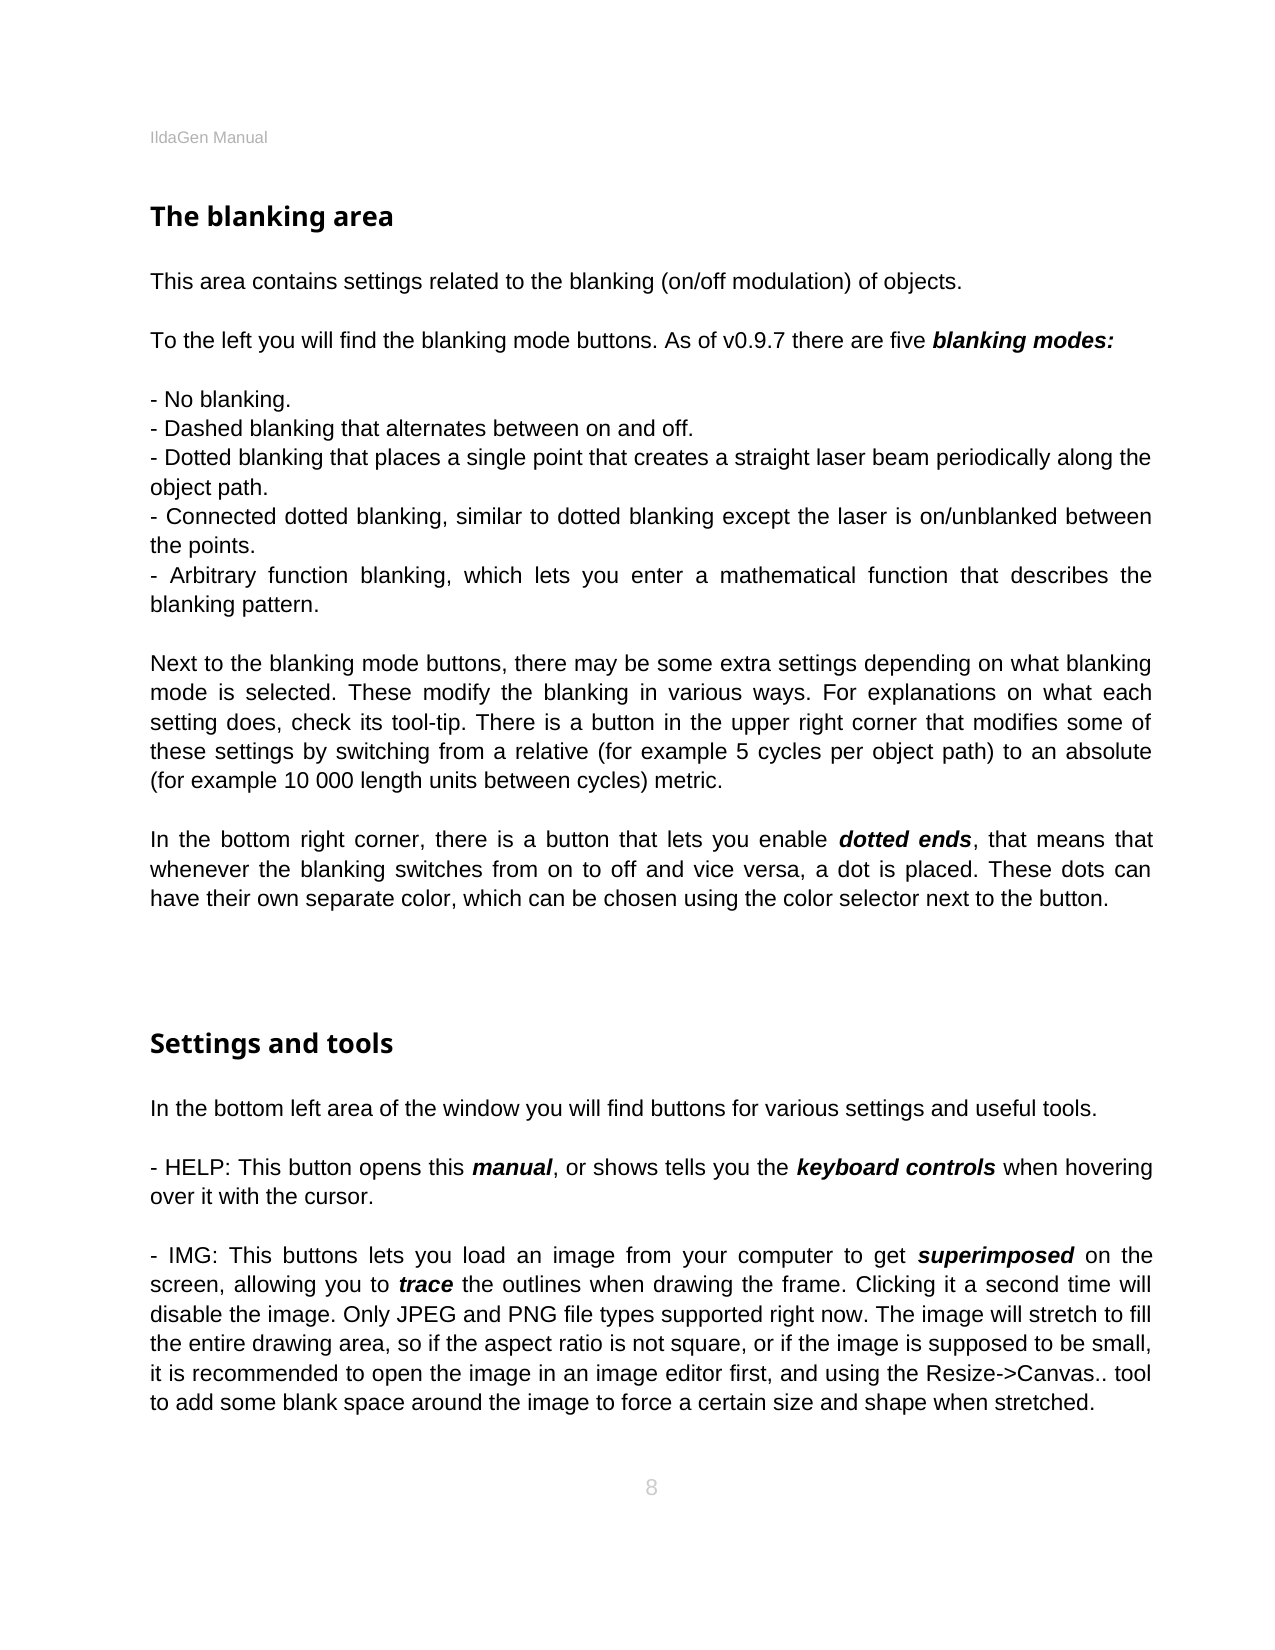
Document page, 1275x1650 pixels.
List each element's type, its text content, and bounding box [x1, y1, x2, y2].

subtitle Settings and tools [150, 1024, 1153, 1061]
text - HELP: This button opens this manual, or shows tells you the keyboard controls when hovering over it with the cursor. [150, 1154, 1153, 1209]
text In the bottom left area of the window you will find buttons for various settings and useful tools. [150, 1066, 1153, 1121]
text - Connected dotted blanking, similar to dotted blanking except the laser is on/unblanked between the points. [150, 504, 1153, 559]
text Next to the blanking mode buttons, there may be some extra settings depending on what blanking mode is selected. These modify the blanking in various ways. For explanations on what each setting does, check its tool-tip. There is a button in the upper right corner that modifies some of these settings by switching from a relative (for example 5 cycles per object path) to an absolute (for example 10 000 length units between cycles) metric. [150, 651, 1153, 794]
text - Arbitrary function blanking, which lets you enter a mathematical function that describes the blanking pattern. [150, 563, 1153, 618]
text This area contains settings related to the blanking (on/off modulation) of objects. [150, 269, 1153, 294]
text In the bottom right corner, there is a button that lets you enable dotted ends, that means that whenever the blanking switches from on to off and vice versa, a dot is placed. These dots can have their own separate color, which can be chosen using the color selector next to the button. [150, 827, 1153, 911]
text - No blanking. [150, 386, 1153, 412]
text To the left you will find the blanking mode buttons. As of v0.9.7 there are five blanking modes: [150, 328, 1153, 353]
text - Dashed blanking that alternates between on and off. [150, 416, 1153, 441]
subtitle The blanking area [150, 197, 1153, 234]
text - Dotted blanking that places a single point that creates a straight laser beam periodically along the object path. [150, 445, 1153, 500]
text - IMG: This buttons lets you load an image from your computer to get superimposed on the screen, allowing you to trace the outlines when drawing the frame. Clicking it a second time will disable the image. Only JPEG and PNG file types supported right now. The image will stretch to fill the entire drawing area, so if the aspect ratio is not square, or if the image is supposed to be small, it is recommended to open the image in an image editor first, and using the Resize->Canvas.. tool to add some blank space around the image to force a certain size and shape when stretched. [150, 1243, 1153, 1415]
